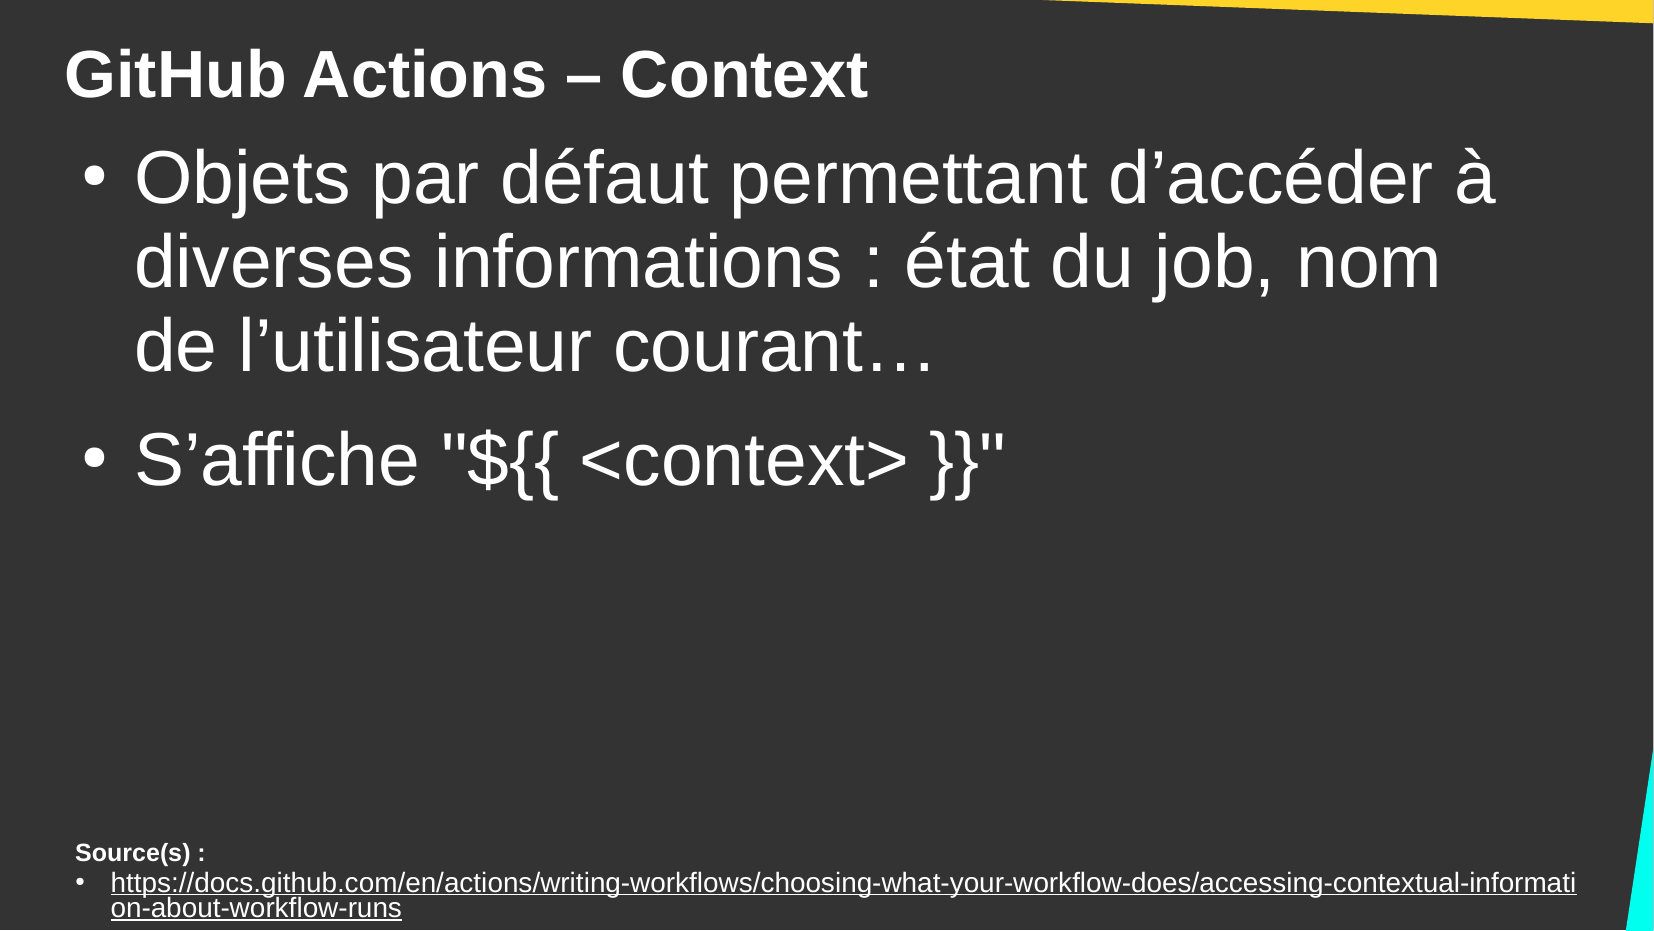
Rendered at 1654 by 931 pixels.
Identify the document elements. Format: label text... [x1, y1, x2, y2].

text_box [1042, 0, 1654, 24]
title GitHub Actions – Context [64, 37, 1471, 113]
list Objets par défaut permettant d’accéder à diverses informations : état du job, nom de l’utilisateur courant… S’affiche "${{ <context> }}" [63, 135, 1542, 544]
text_box Source(s) : https://docs.github.com/en/actions/writing-workflows/choosing-what-your-workflow-does/accessing-contextual-information-about-workflow-runs [60, 799, 1607, 906]
text_box [1625, 743, 1654, 931]
